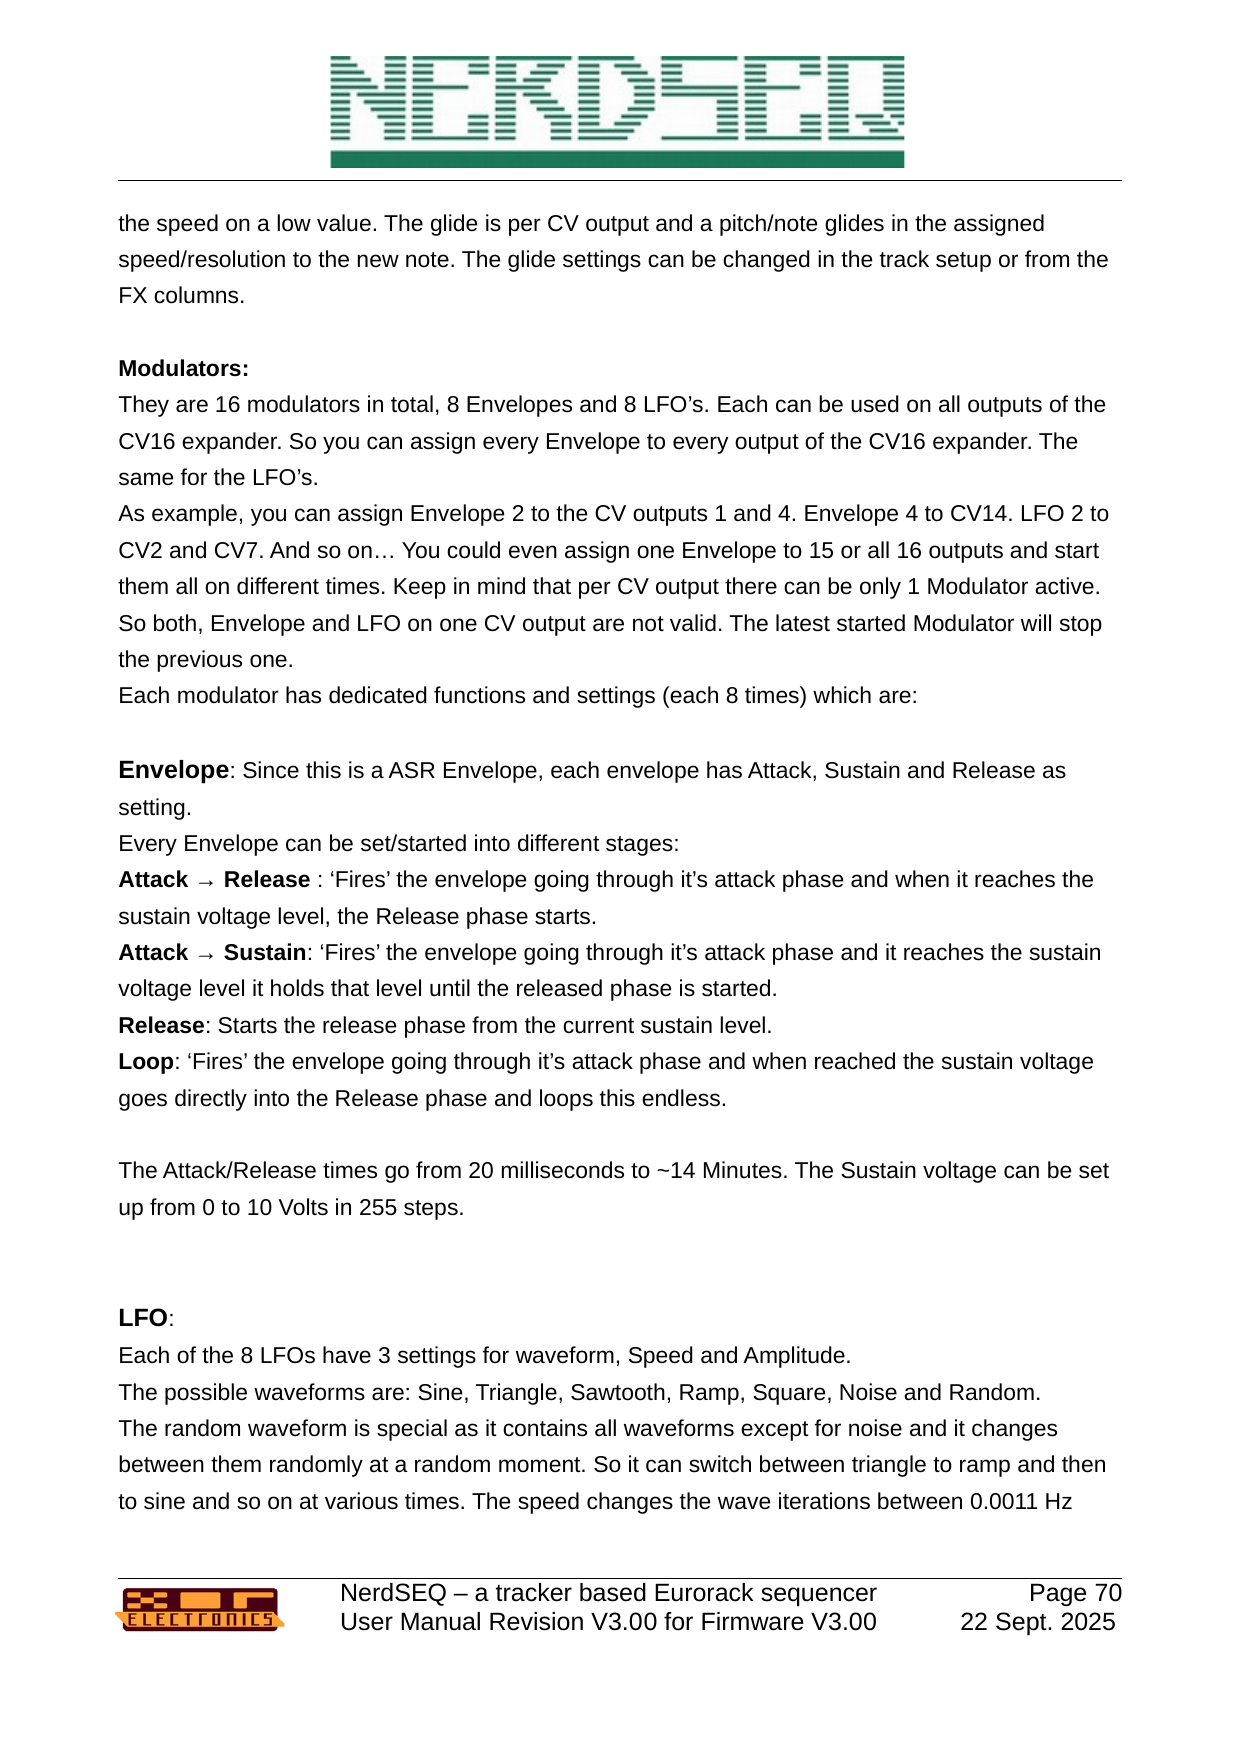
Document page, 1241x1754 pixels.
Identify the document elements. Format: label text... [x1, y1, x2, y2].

text the speed on a low value. The glide is per CV output and a pitch/note glides in the assigned speed/resolution to the new note. The glide settings can be changed in the track setup or from the FX columns. [118, 209, 1122, 309]
text They are 16 modulators in total, 8 Envelopes and 8 LFO’s. Each can be used on all outputs of the CV16 expander. So you can assign every Envelope to every output of the CV16 expander. The same for the LFO’s. [118, 391, 1122, 490]
text Release: Starts the release phase from the current sustain level. [118, 1012, 1122, 1038]
text Loop: ‘Fires’ the envelope going through it’s attack phase and when reached the sustain voltage goes directly into the Release phase and loops this endless. [118, 1048, 1122, 1111]
text The Attack/Release times go from 20 milliseconds to ~14 Minutes. The Sustain voltage can be set up from 0 to 10 Volts in 255 steps. [118, 1157, 1122, 1220]
picture [330, 56, 905, 168]
text The possible waveforms are: Sine, Triangle, Sawtooth, Ramp, Square, Noise and Random. [118, 1378, 1122, 1405]
picture [115, 1584, 285, 1634]
text The random waveform is special as it contains all waveforms except for noise and it changes between them randomly at a random moment. So it can switch between triangle to ramp and then to sine and so on at various times. The speed changes the wave iterations between 0.0011 Hz [118, 1415, 1122, 1514]
text Envelope: Since this is a ASR Envelope, each envelope has Attack, Sustain and Release as setting. [118, 755, 1122, 820]
text LFO: [118, 1303, 1122, 1331]
text Each modulator has dedicated functions and settings (each 8 times) which are: [118, 682, 1122, 708]
text Attack → Sustain: ‘Fires’ the envelope going through it’s attack phase and it reaches the sustain voltage level it holds that level until the released phase is started. [118, 939, 1122, 1002]
text As example, you can assign Envelope 2 to the CV outputs 1 and 4. Envelope 4 to CV14. LFO 2 to CV2 and CV7. And so on… You could even assign one Envelope to 15 or all 16 outputs and start them all on different times. Keep in mind that per CV output there can be only 1 Modulator active. So both, Envelope and LFO on one CV output are not valid. The latest started Modulator will stop the previous one. [118, 500, 1122, 672]
text Every Envelope can be set/started into different stages: [118, 830, 1122, 856]
text Modulators: [118, 355, 1122, 381]
text Each of the 8 LFOs have 3 settings for waveform, Speed and Amplitude. [118, 1342, 1122, 1368]
text Attack → Release : ‘Fires’ the envelope going through it’s attack phase and when it reaches the sustain voltage level, the Release phase starts. [118, 866, 1122, 929]
